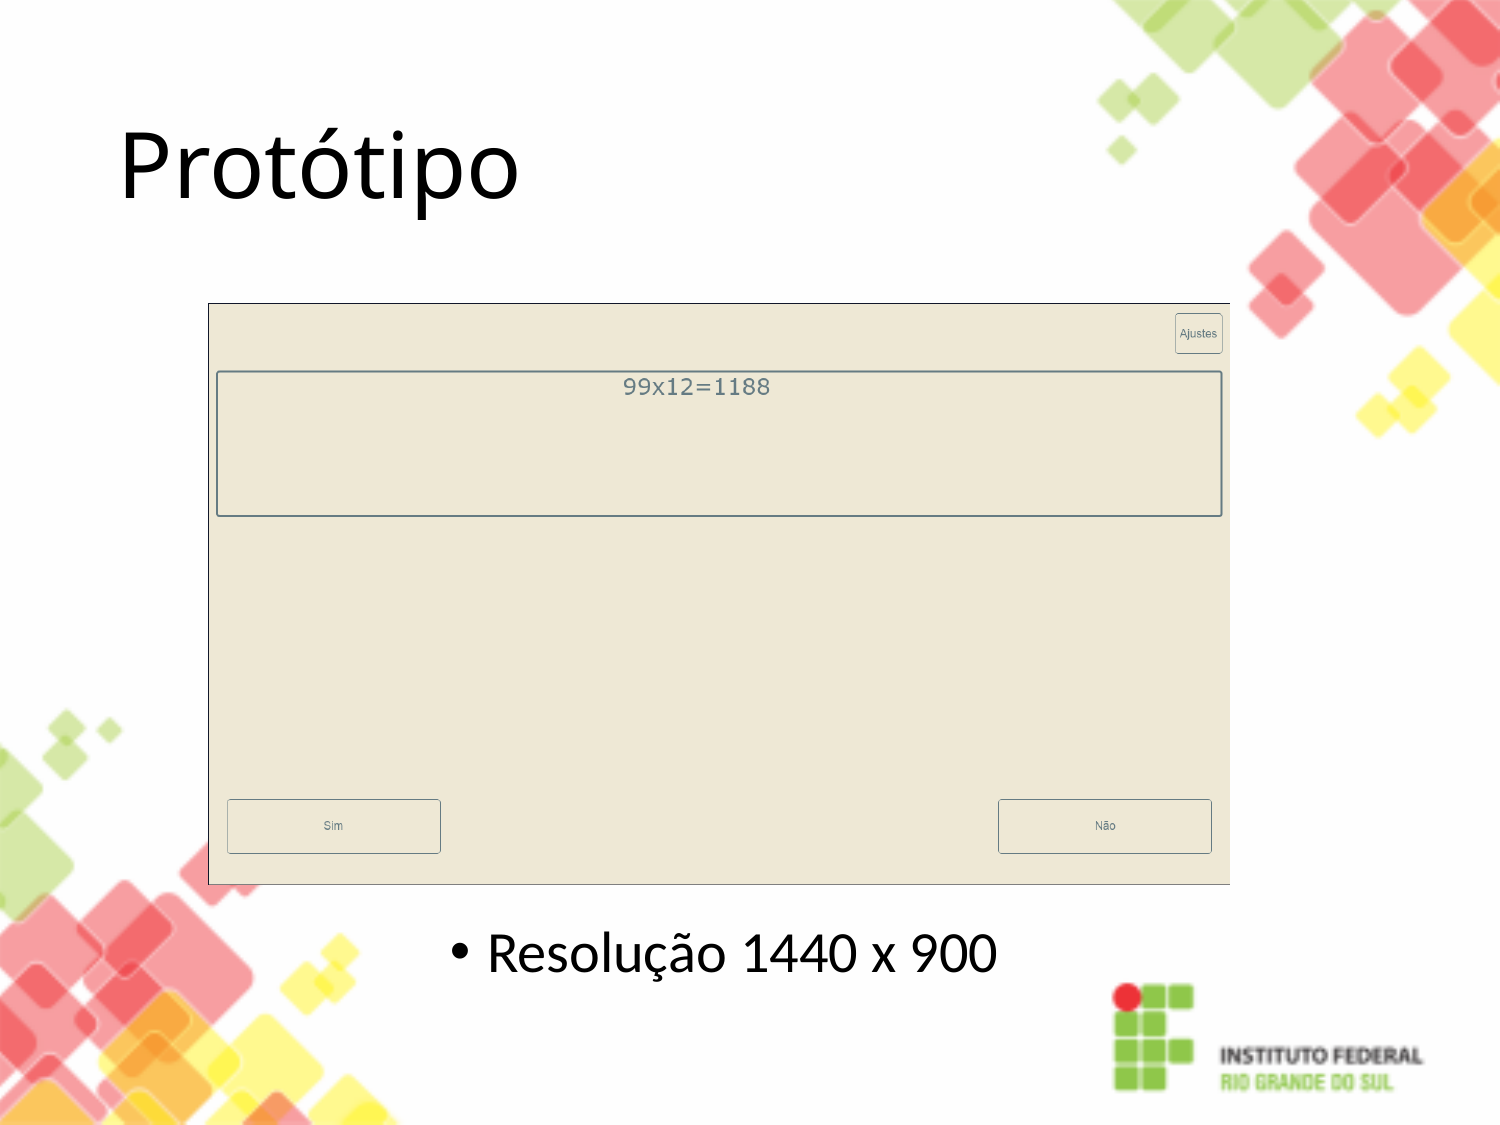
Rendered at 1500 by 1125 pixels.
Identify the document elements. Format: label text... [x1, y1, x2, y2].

text_box Resolução 1440 x 900 [434, 914, 1063, 1035]
text_box Protótipo [103, 59, 1397, 278]
picture [0, 0, 1500, 1125]
